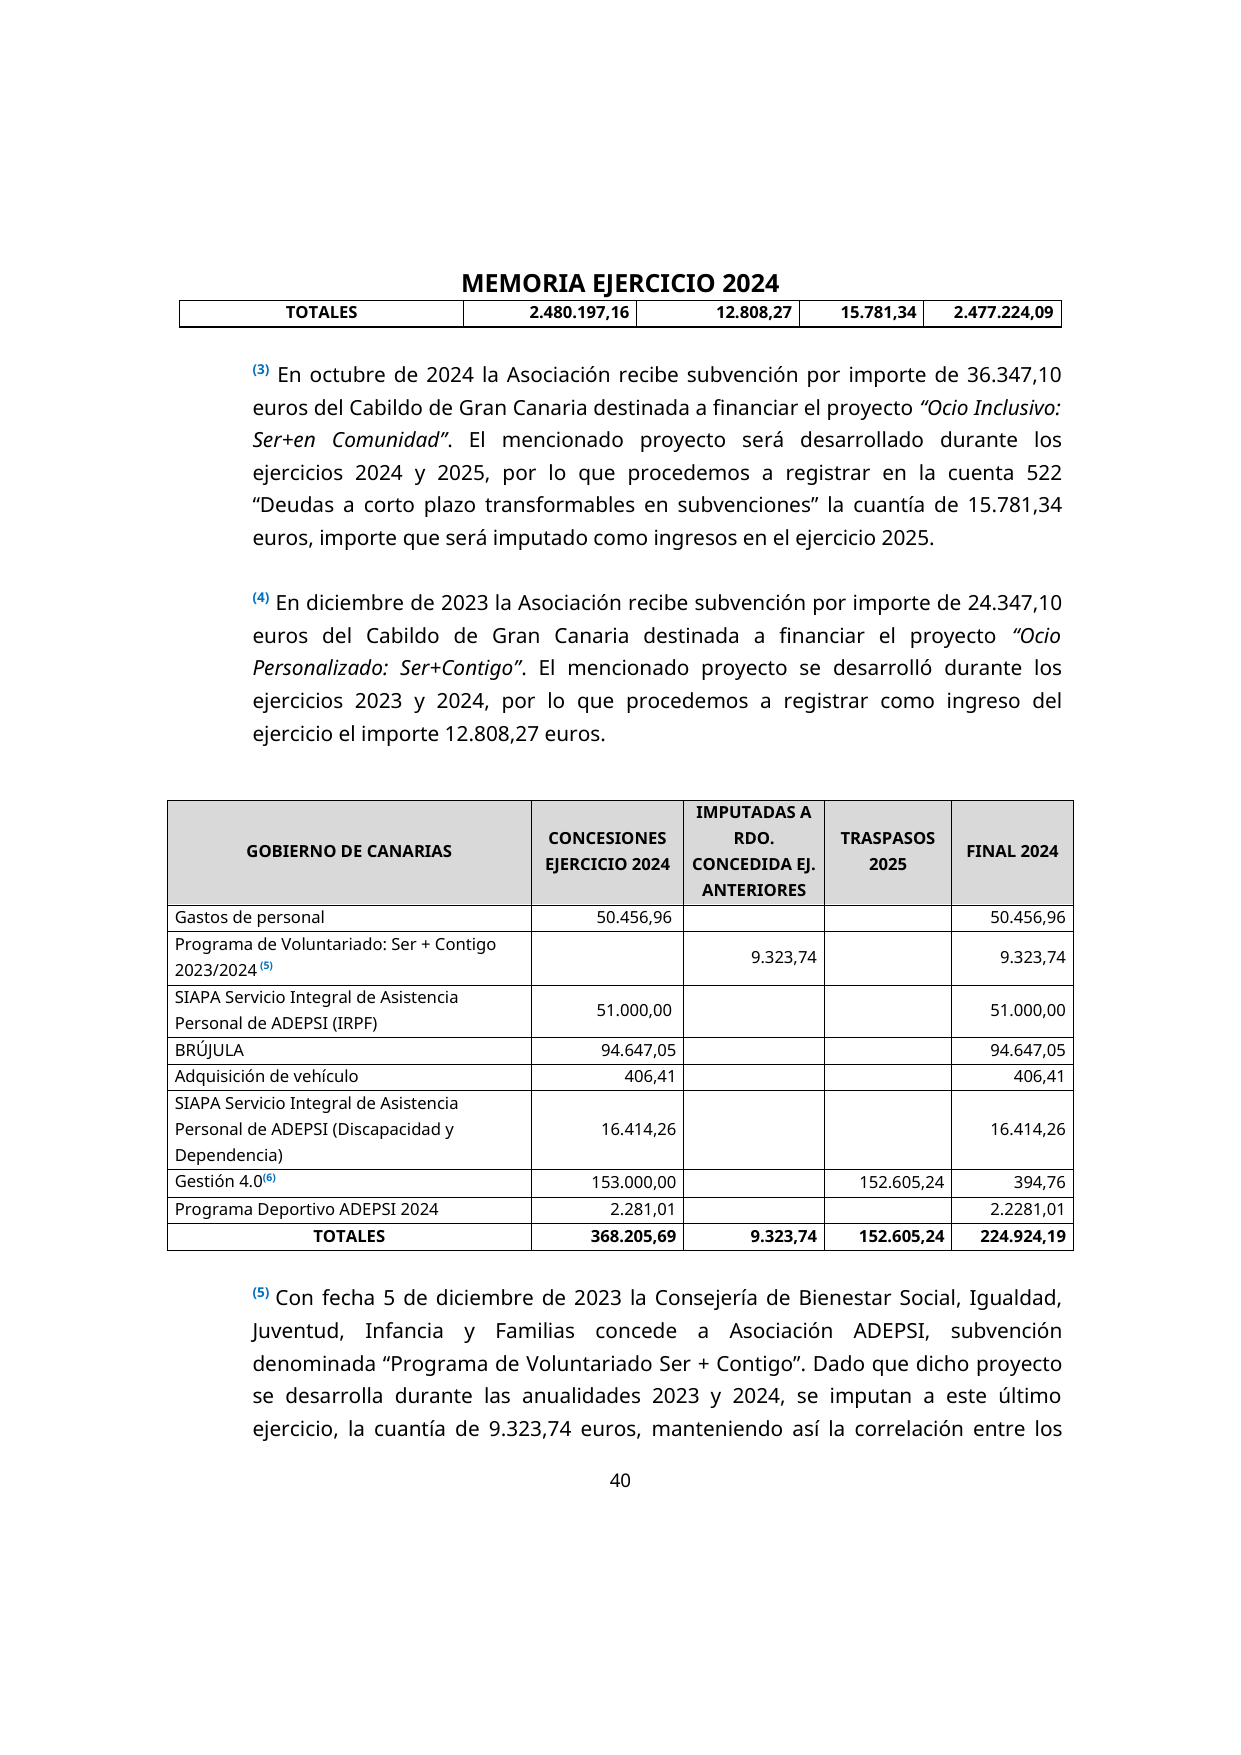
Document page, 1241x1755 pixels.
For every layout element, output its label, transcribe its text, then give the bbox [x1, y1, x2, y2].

table_cell 9.323,74 [684, 1224, 824, 1250]
table_cell 153.000,00 [532, 1170, 683, 1197]
table_cell [684, 986, 824, 1037]
table_cell 15.781,34 [800, 301, 923, 326]
table_cell [825, 986, 951, 1037]
table_cell Programa Deportivo ADEPSI 2024 [168, 1198, 531, 1223]
table_cell 2.480.197,16 [464, 301, 636, 326]
table_cell [684, 1170, 824, 1197]
table_cell 152.605,24 [825, 1224, 951, 1250]
table_cell 368.205,69 [532, 1224, 683, 1250]
table_cell 2.2281,01 [952, 1198, 1073, 1223]
table_cell [684, 906, 824, 931]
table_cell [825, 1038, 951, 1064]
table_cell 94.647,05 [952, 1038, 1073, 1064]
table_cell 51.000,00 [952, 986, 1073, 1037]
text (4) En diciembre de 2023 la Asociación recibe subvención por importe de 24.347,10 euros del Cabildo de Gran Canaria destinada a financiar el proyecto “Ocio Personalizado: Ser+Contigo”. El mencionado proyecto se desarrolló durante los ejercicios 2023 y 2024, por lo que procedemos a registrar como ingreso del ejercicio el importe 12.808,27 euros. [252, 588, 1063, 747]
table_cell Adquisición de vehículo [168, 1065, 531, 1090]
table_cell 394,76 [952, 1170, 1073, 1197]
table_cell 152.605,24 [825, 1170, 951, 1197]
table_cell 51.000,00 [532, 986, 683, 1037]
table_cell 94.647,05 [532, 1038, 683, 1064]
table_cell [825, 1091, 951, 1169]
table_header IMPUTADAS A RDO. CONCEDIDA EJ. ANTERIORES [684, 801, 824, 904]
table_header TRASPASOS 2025 [825, 801, 951, 904]
table_cell [825, 932, 951, 985]
table_header FINAL 2024 [952, 801, 1073, 904]
table_cell 9.323,74 [952, 932, 1073, 985]
table_cell 406,41 [952, 1065, 1073, 1090]
table_cell Gestión 4.0(6) [168, 1170, 531, 1197]
table_cell Programa de Voluntariado: Ser + Contigo 2023/2024 (5) [168, 932, 531, 985]
table_cell Gastos de personal [168, 906, 531, 931]
table_cell [684, 1091, 824, 1169]
table_cell TOTALES [168, 1224, 531, 1250]
table_header CONCESIONES EJERCICIO 2024 [532, 801, 683, 904]
table_cell 2.477.224,09 [924, 301, 1061, 326]
table_cell [532, 932, 683, 985]
table_cell 9.323,74 [684, 932, 824, 985]
table_cell [684, 1065, 824, 1090]
table_cell BRÚJULA [168, 1038, 531, 1064]
table_cell 50.456,96 [532, 906, 683, 931]
table_cell 16.414,26 [532, 1091, 683, 1169]
table_cell [684, 1038, 824, 1064]
table_cell TOTALES [180, 301, 463, 326]
table_cell 406,41 [532, 1065, 683, 1090]
text (5) Con fecha 5 de diciembre de 2023 la Consejería de Bienestar Social, Igualdad, Juventud, Infancia y Familias concede a Asociación ADEPSI, subvención denominada “Programa de Voluntariado Ser + Contigo”. Dado que dicho proyecto se desarrolla durante las anualidades 2023 y 2024, se imputan a este último ejercicio, la cuantía de 9.323,74 euros, manteniendo así la correlación entre los [252, 1283, 1063, 1442]
table_cell [825, 1198, 951, 1223]
table_cell SIAPA Servicio Integral de Asistencia Personal de ADEPSI (IRPF) [168, 986, 531, 1037]
table_cell 16.414,26 [952, 1091, 1073, 1169]
table_cell 12.808,27 [637, 301, 799, 326]
table_header GOBIERNO DE CANARIAS [168, 801, 531, 904]
table_cell [684, 1198, 824, 1223]
table_cell [825, 906, 951, 931]
table_cell 224.924,19 [952, 1224, 1073, 1250]
table_cell SIAPA Servicio Integral de Asistencia Personal de ADEPSI (Discapacidad y Dependencia) [168, 1091, 531, 1169]
table_cell 2.281,01 [532, 1198, 683, 1223]
table_cell 50.456,96 [952, 906, 1073, 931]
table_cell [825, 1065, 951, 1090]
text (3) En octubre de 2024 la Asociación recibe subvención por importe de 36.347,10 euros del Cabildo de Gran Canaria destinada a financiar el proyecto “Ocio Inclusivo: Ser+en Comunidad”. El mencionado proyecto será desarrollado durante los ejercicios 2024 y 2025, por lo que procedemos a registrar en la cuenta 522 “Deudas a corto plazo transformables en subvenciones” la cuantía de 15.781,34 euros, importe que será imputado como ingresos en el ejercicio 2025. [252, 360, 1063, 552]
